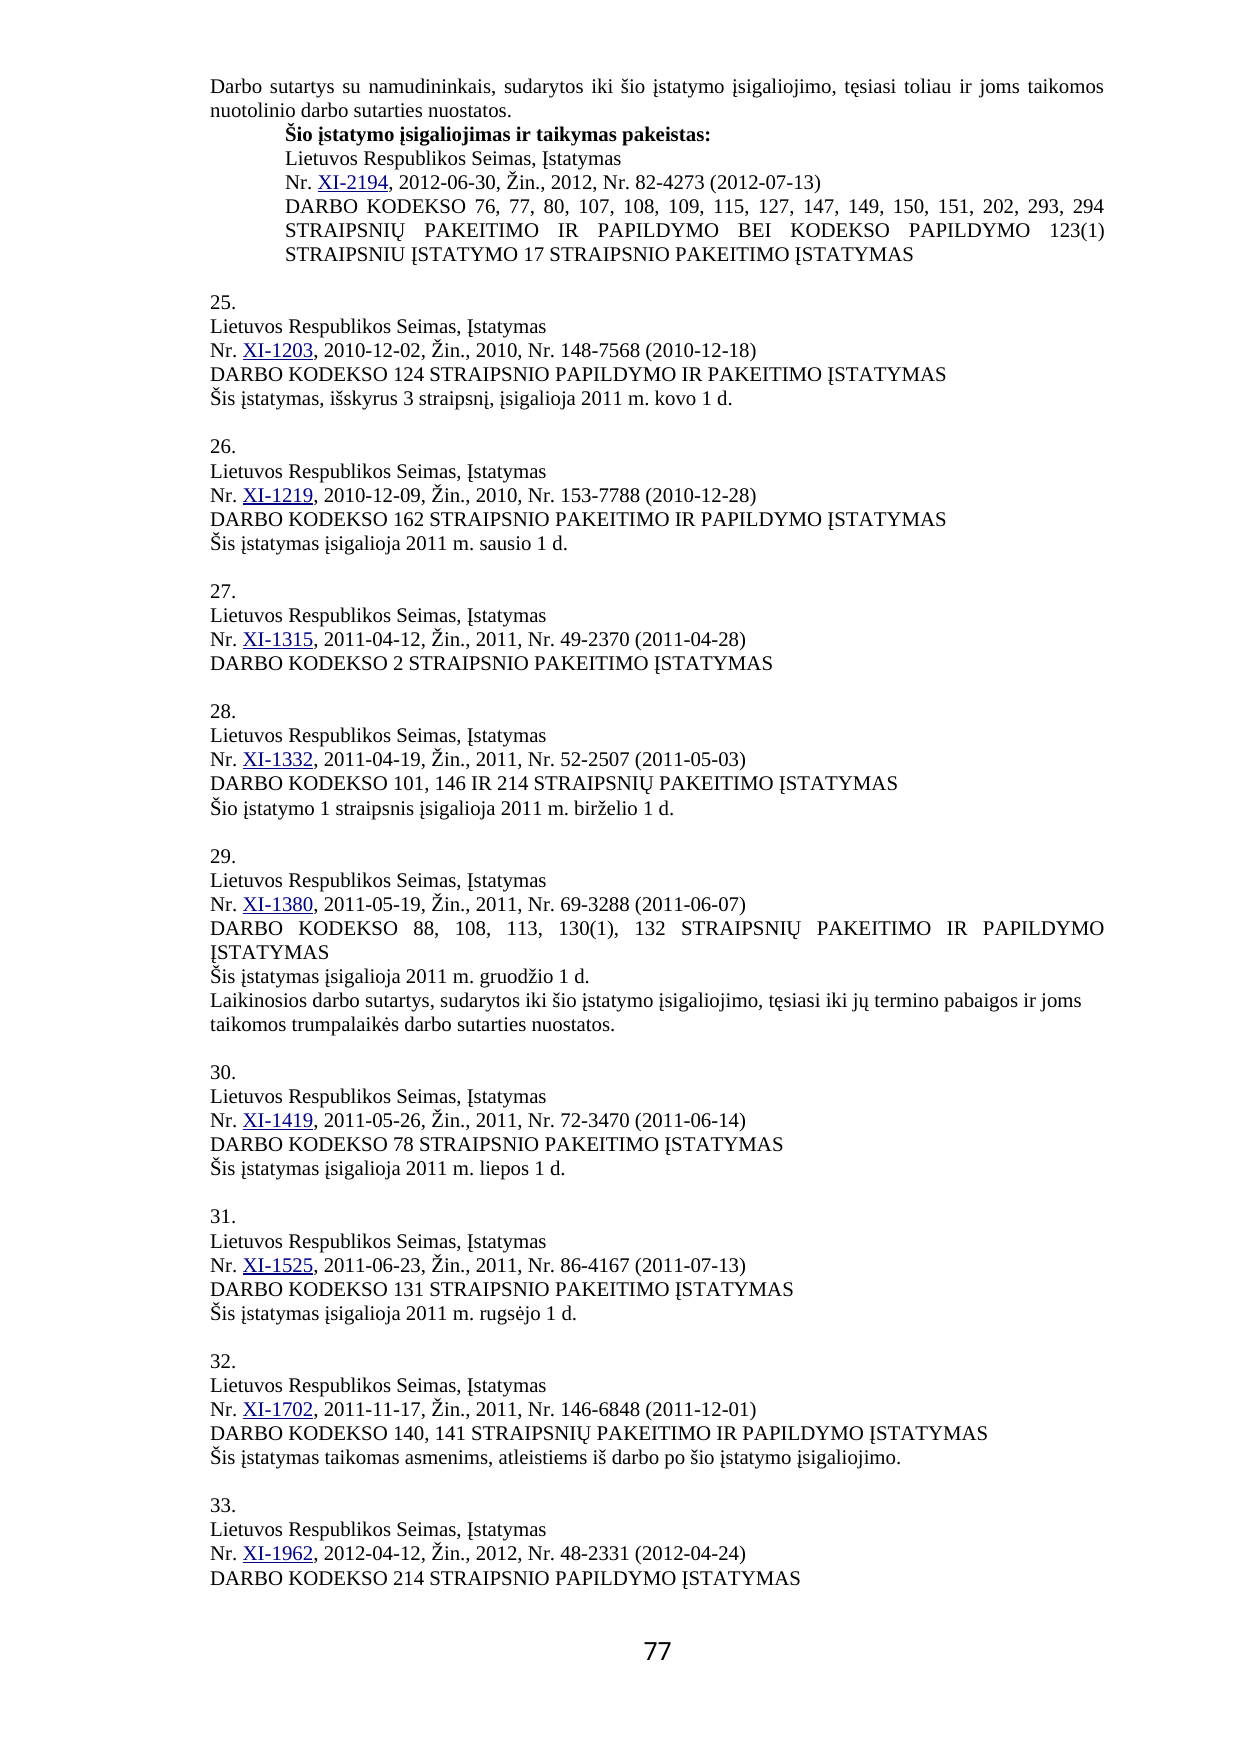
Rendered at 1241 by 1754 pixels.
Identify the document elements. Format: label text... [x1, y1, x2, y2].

text Lietuvos Respublikos Seimas, Įstatymas [210, 1228, 1106, 1253]
text 28. [210, 699, 1106, 723]
text DARBO KODEKSO 76, 77, 80, 107, 108, 109, 115, 127, 147, 149, 150, 151, 202, 293, 294 STRAIPSNIŲ PAKEITIMO IR PAPILDYMO BEI KODEKSO PAPILDYMO 123(1) STRAIPSNIU ĮSTATYMO 17 STRAIPSNIO PAKEITIMO ĮSTATYMAS [285, 194, 1106, 266]
text Šio įstatymo įsigaliojimas ir taikymas pakeistas: [210, 122, 1106, 146]
text Šio įstatymo 1 straipsnis įsigalioja 2011 m. birželio 1 d. [210, 795, 1106, 819]
text Lietuvos Respublikos Seimas, Įstatymas [210, 603, 1106, 627]
text Šis įstatymas įsigalioja 2011 m. sausio 1 d. [210, 531, 1106, 555]
text Lietuvos Respublikos Seimas, Įstatymas [210, 1373, 1106, 1397]
text Nr. XI-1702, 2011-11-17, Žin., 2011, Nr. 146-6848 (2011-12-01) [210, 1397, 1106, 1421]
text DARBO KODEKSO 131 STRAIPSNIO PAKEITIMO ĮSTATYMAS [210, 1277, 1106, 1301]
text DARBO KODEKSO 101, 146 IR 214 STRAIPSNIŲ PAKEITIMO ĮSTATYMAS [210, 771, 1106, 795]
text DARBO KODEKSO 78 STRAIPSNIO PAKEITIMO ĮSTATYMAS [210, 1132, 1106, 1156]
text 25. [210, 290, 1106, 314]
text Lietuvos Respublikos Seimas, Įstatymas [210, 723, 1106, 747]
text Šis įstatymas įsigalioja 2011 m. gruodžio 1 d. [210, 964, 1106, 988]
text Lietuvos Respublikos Seimas, Įstatymas [210, 458, 1106, 483]
text DARBO KODEKSO 88, 108, 113, 130(1), 132 STRAIPSNIŲ PAKEITIMO IR PAPILDYMO ĮSTATYMAS [210, 916, 1106, 964]
text Lietuvos Respublikos Seimas, Įstatymas [210, 1517, 1106, 1541]
text Darbo sutartys su namudininkais, sudarytos iki šio įstatymo įsigaliojimo, tęsiasi toliau ir joms taikomos nuotolinio darbo sutarties nuostatos. [210, 73, 1106, 122]
text DARBO KODEKSO 2 STRAIPSNIO PAKEITIMO ĮSTATYMAS [210, 651, 1106, 675]
text DARBO KODEKSO 140, 141 STRAIPSNIŲ PAKEITIMO IR PAPILDYMO ĮSTATYMAS [210, 1421, 1106, 1445]
text 27. [210, 579, 1106, 603]
text Šis įstatymas taikomas asmenims, atleistiems iš darbo po šio įstatymo įsigaliojimo. [210, 1445, 1106, 1469]
text 32. [210, 1349, 1106, 1373]
text 33. [210, 1493, 1106, 1517]
text 30. [210, 1060, 1106, 1084]
text Nr. XI-1419, 2011-05-26, Žin., 2011, Nr. 72-3470 (2011-06-14) [210, 1108, 1106, 1132]
text Šis įstatymas, išskyrus 3 straipsnį, įsigalioja 2011 m. kovo 1 d. [210, 386, 1106, 410]
text Lietuvos Respublikos Seimas, Įstatymas [210, 868, 1106, 892]
text Nr. XI-1203, 2010-12-02, Žin., 2010, Nr. 148-7568 (2010-12-18) [210, 338, 1106, 362]
text 29. [210, 843, 1106, 868]
text Nr. XI-2194, 2012-06-30, Žin., 2012, Nr. 82-4273 (2012-07-13) [210, 170, 1106, 194]
text Laikinosios darbo sutartys, sudarytos iki šio įstatymo įsigaliojimo, tęsiasi iki jų termino pabaigos ir joms taikomos trumpalaikės darbo sutarties nuostatos. [210, 988, 1106, 1036]
text Lietuvos Respublikos Seimas, Įstatymas [210, 146, 1106, 170]
text Lietuvos Respublikos Seimas, Įstatymas [210, 314, 1106, 338]
text Šis įstatymas įsigalioja 2011 m. rugsėjo 1 d. [210, 1301, 1106, 1325]
text Nr. XI-1315, 2011-04-12, Žin., 2011, Nr. 49-2370 (2011-04-28) [210, 627, 1106, 651]
text DARBO KODEKSO 162 STRAIPSNIO PAKEITIMO IR PAPILDYMO ĮSTATYMAS [210, 507, 1106, 531]
text 31. [210, 1204, 1106, 1228]
text DARBO KODEKSO 124 STRAIPSNIO PAPILDYMO IR PAKEITIMO ĮSTATYMAS [210, 362, 1106, 386]
text Nr. XI-1962, 2012-04-12, Žin., 2012, Nr. 48-2331 (2012-04-24) [210, 1541, 1106, 1565]
text 26. [210, 434, 1106, 458]
text Nr. XI-1332, 2011-04-19, Žin., 2011, Nr. 52-2507 (2011-05-03) [210, 747, 1106, 771]
text Nr. XI-1380, 2011-05-19, Žin., 2011, Nr. 69-3288 (2011-06-07) [210, 892, 1106, 916]
text Šis įstatymas įsigalioja 2011 m. liepos 1 d. [210, 1156, 1106, 1180]
text Nr. XI-1525, 2011-06-23, Žin., 2011, Nr. 86-4167 (2011-07-13) [210, 1253, 1106, 1277]
text DARBO KODEKSO 214 STRAIPSNIO PAPILDYMO ĮSTATYMAS [210, 1565, 1106, 1589]
text Nr. XI-1219, 2010-12-09, Žin., 2010, Nr. 153-7788 (2010-12-28) [210, 483, 1106, 507]
text Lietuvos Respublikos Seimas, Įstatymas [210, 1084, 1106, 1108]
